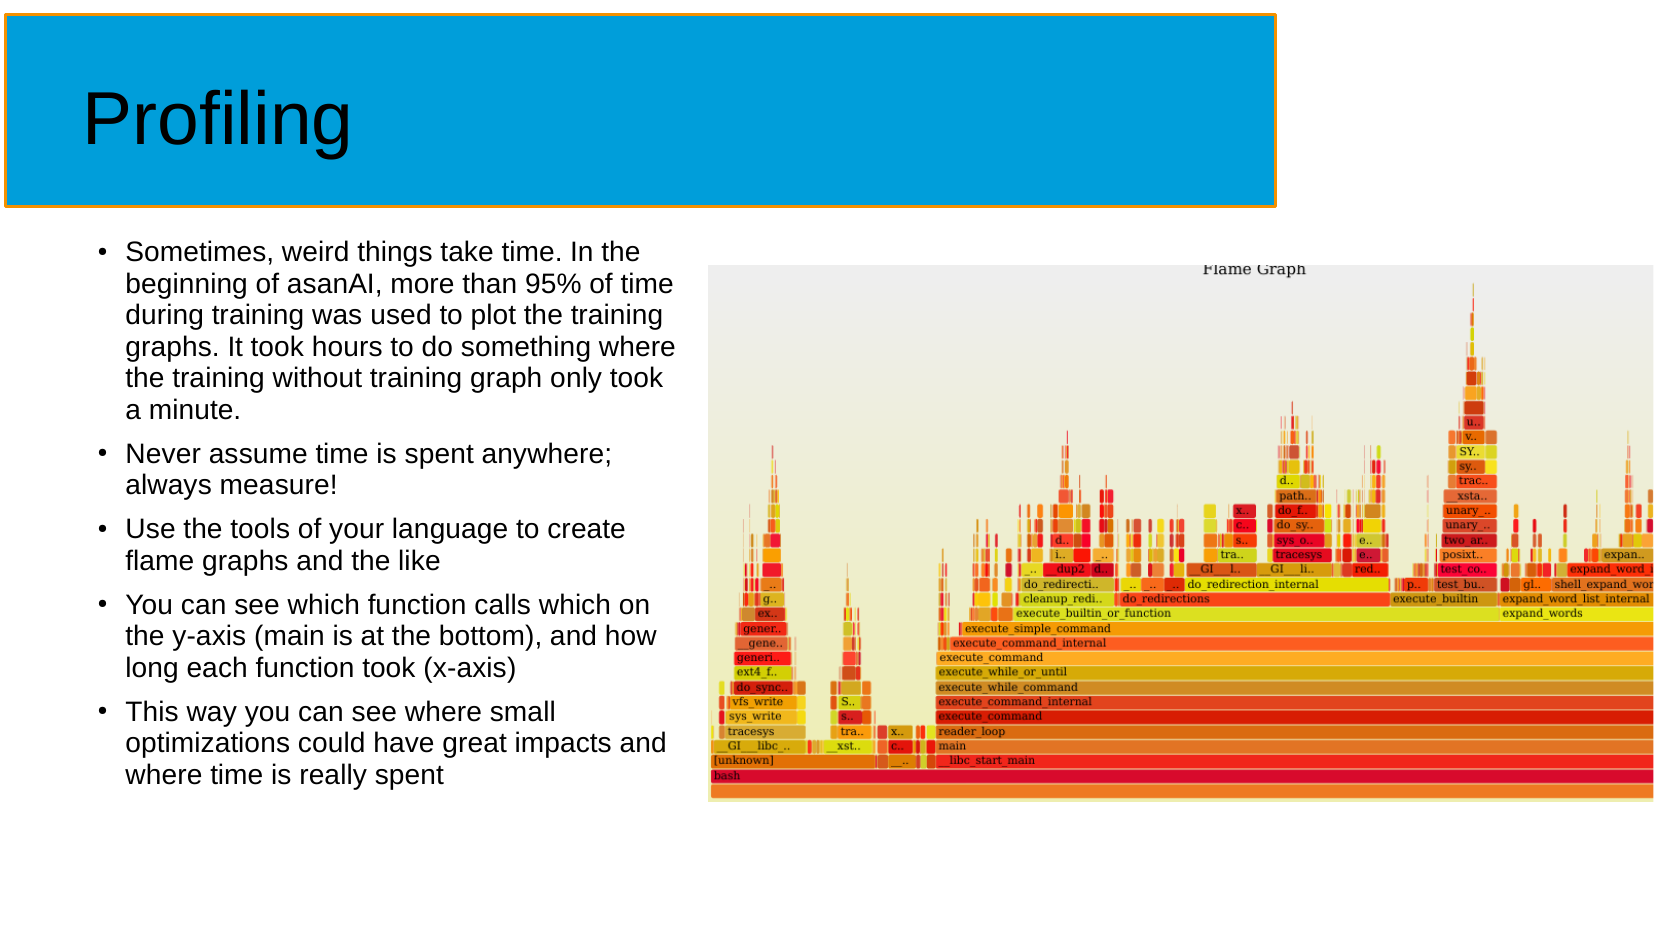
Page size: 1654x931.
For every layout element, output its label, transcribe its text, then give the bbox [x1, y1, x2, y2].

title Profiling [82, 44, 1235, 192]
list Sometimes, weird things take time. In the beginning of asanAI, more than 95% of time during training was used to plot the training graphs. It took hours to do something where the training without training graph only took a minute. Never assume time is spent anywhere; always measure! Use the tools of your language to create flame graphs and the like You can see which function calls which on the y-axis (main is at the bottom), and how long each function took (x-axis) This way you can see where small optimizations could have great impacts and where time is really spent [88, 236, 680, 798]
picture [708, 265, 1654, 802]
